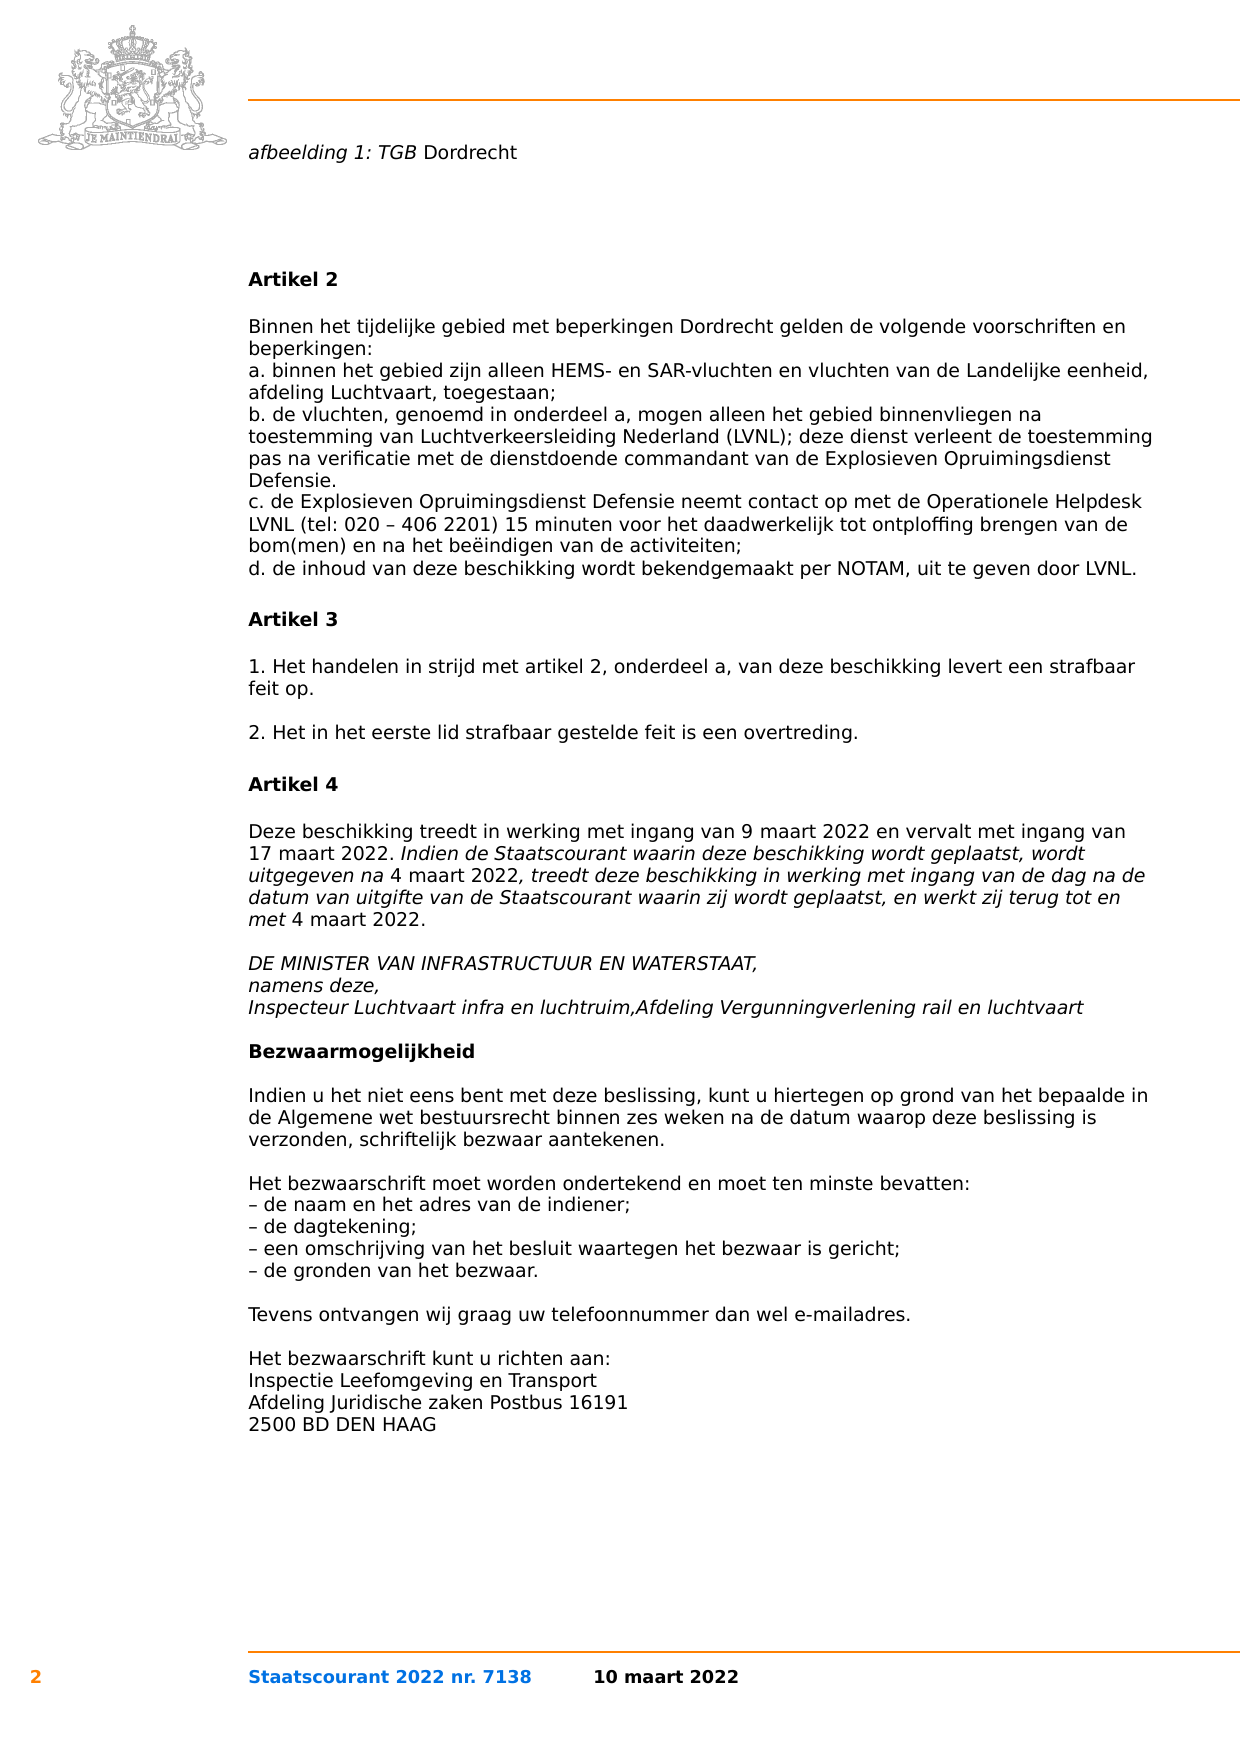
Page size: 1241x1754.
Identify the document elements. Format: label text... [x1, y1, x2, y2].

text Bezwaarmogelijkheid [248, 1041, 1163, 1063]
text Inspectie Leefomgeving en Transport [248, 1370, 1163, 1392]
subtitle Artikel 3 [248, 609, 1163, 631]
text Indien u het niet eens bent met deze beslissing, kunt u hiertegen op grond van het bepaalde in de Algemene wet bestuursrecht binnen zes weken na de datum waarop deze beslissing is verzonden, schriftelijk bezwaar aantekenen. [248, 1084, 1163, 1151]
text – de dagtekening; [248, 1216, 1163, 1238]
picture [38, 25, 227, 150]
text a. binnen het gebied zijn alleen HEMS- en SAR-vluchten en vluchten van de Landelijke eenheid, afdeling Luchtvaart, toegestaan; [248, 359, 1163, 403]
text – de gronden van het bezwaar. [248, 1260, 1163, 1282]
text 2. Het in het eerste lid strafbaar gestelde feit is een overtreding. [248, 722, 1163, 744]
text Het bezwaarschrift moet worden ondertekend en moet ten minste bevatten: [248, 1172, 1163, 1194]
text Tevens ontvangen wij graag uw telefoonnummer dan wel e-mailadres. [248, 1304, 1163, 1326]
text – een omschrijving van het besluit waartegen het bezwaar is gericht; [248, 1238, 1163, 1260]
text Afdeling Juridische zaken Postbus 16191 [248, 1392, 1163, 1414]
text Binnen het tijdelijke gebied met beperkingen Dordrecht gelden de volgende voorschriften en beperkingen: [248, 316, 1163, 359]
text b. de vluchten, genoemd in onderdeel a, mogen alleen het gebied binnenvliegen na toestemming van Luchtverkeersleiding Nederland (LVNL); deze dienst verleent de toestemming pas na verificatie met de dienstdoende commandant van de Explosieven Opruimingsdienst Defensie. [248, 403, 1163, 491]
text DE MINISTER VAN INFRASTRUCTUUR EN WATERSTAAT, namens deze, Inspecteur Luchtvaart infra en luchtruim,Afdeling Vergunningverlening rail en luchtvaart [248, 953, 1163, 1019]
text 2500 BD DEN HAAG [248, 1414, 1163, 1436]
subtitle Artikel 2 [248, 269, 1163, 291]
text d. de inhoud van deze beschikking wordt bekendgemaakt per NOTAM, uit te geven door LVNL. [248, 557, 1163, 579]
text Deze beschikking treedt in werking met ingang van 9 maart 2022 en vervalt met ingang van 17 maart 2022. Indien de Staatscourant waarin deze beschikking wordt geplaatst, wordt uitgegeven na 4 maart 2022, treedt deze beschikking in werking met ingang van de dag na de datum van uitgifte van de Staatscourant waarin zij wordt geplaatst, en werkt zij terug tot en met 4 maart 2022. [248, 821, 1163, 931]
text Het bezwaarschrift kunt u richten aan: [248, 1348, 1163, 1370]
text afbeelding 1: TGB Dordrecht [248, 142, 785, 164]
subtitle Artikel 4 [248, 774, 1163, 796]
text – de naam en het adres van de indiener; [248, 1194, 1163, 1216]
text c. de Explosieven Opruimingsdienst Defensie neemt contact op met de Operationele Helpdesk LVNL (tel: 020 – 406 2201) 15 minuten voor het daadwerkelijk tot ontploffing brengen van de bom(men) en na het beëindigen van de activiteiten; [248, 491, 1163, 557]
text 1. Het handelen in strijd met artikel 2, onderdeel a, van deze beschikking levert een strafbaar feit op. [248, 656, 1163, 700]
